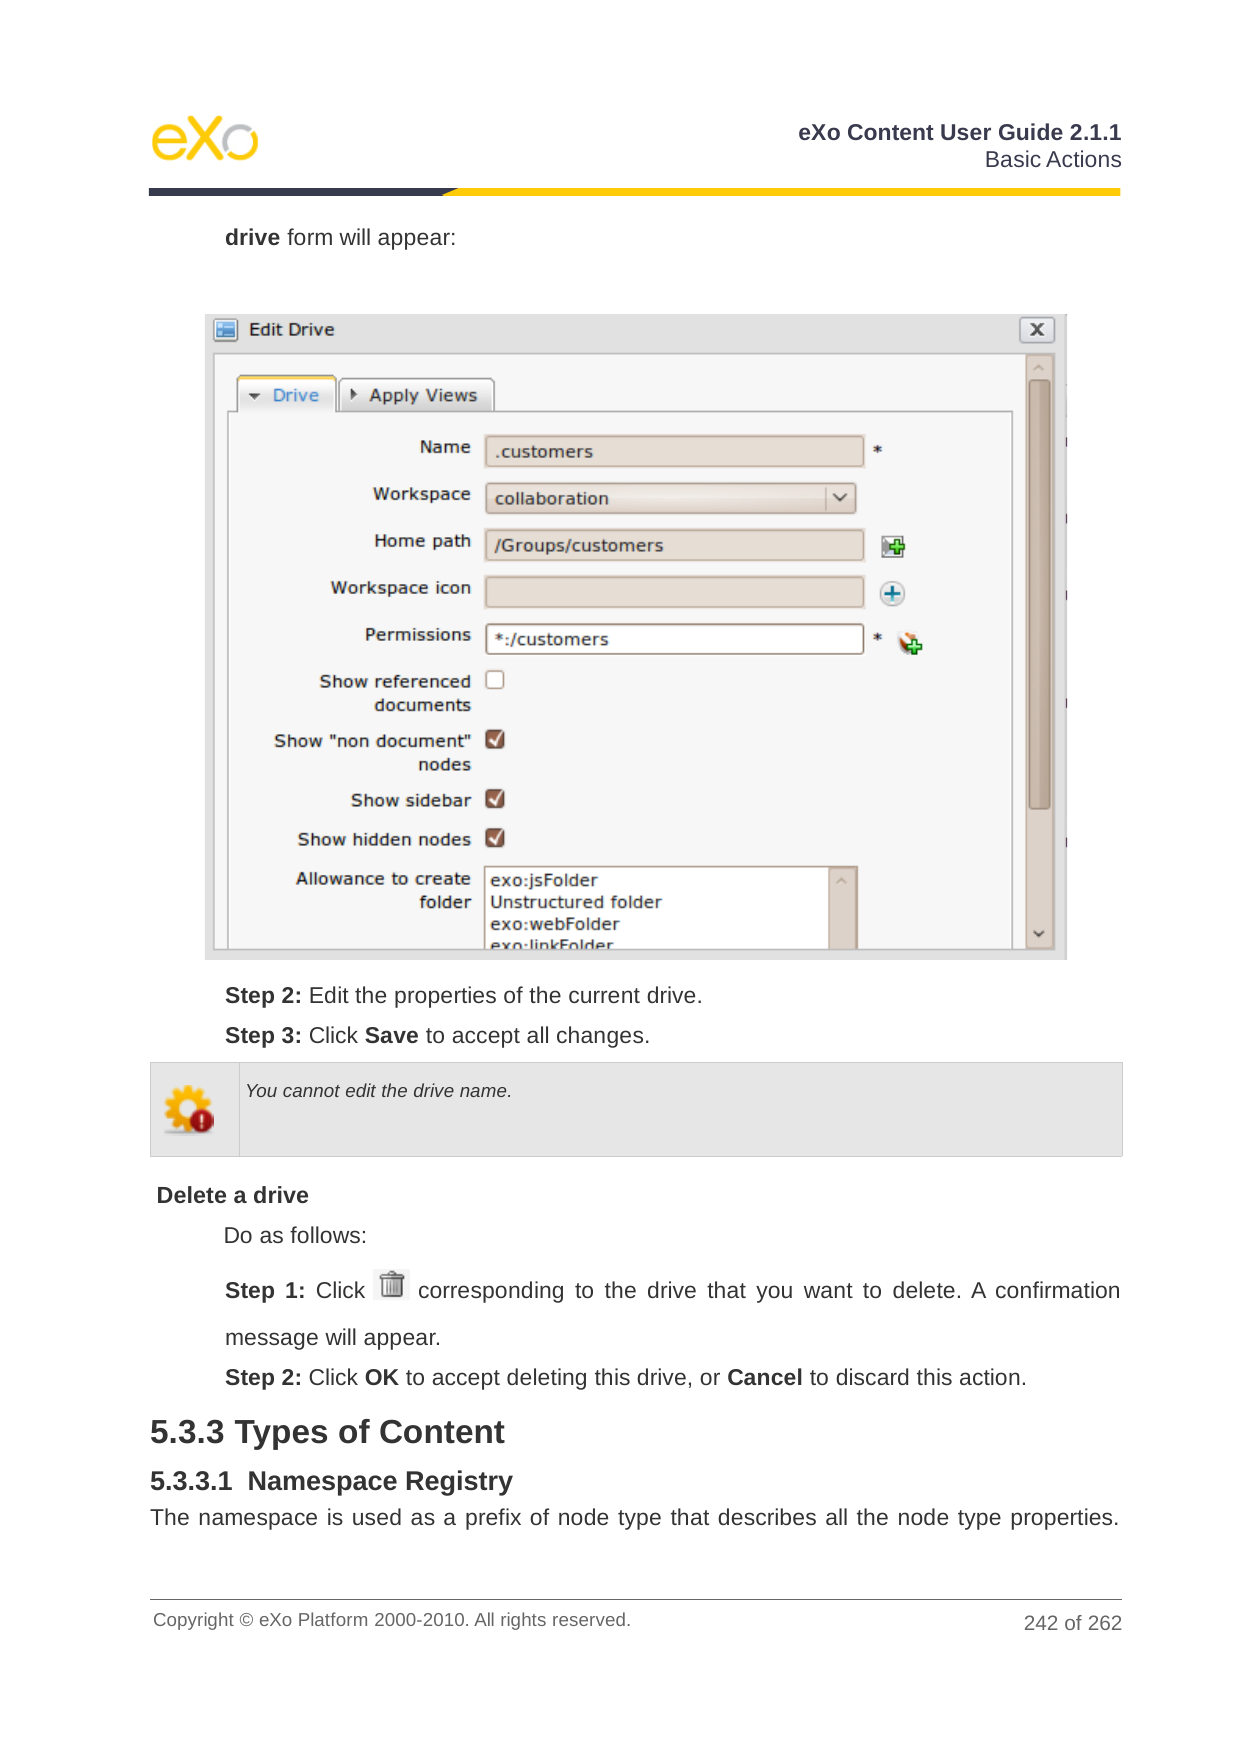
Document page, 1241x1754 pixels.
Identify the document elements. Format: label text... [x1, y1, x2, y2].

list Step 2: Click OK to accept deleting this drive, or Cancel to discard this action. [187, 1363, 1122, 1391]
subtitle Delete a drive [45, 1181, 1122, 1208]
subtitle Types of Content [150, 1412, 1122, 1450]
table_header [151, 1063, 239, 1156]
table_header You cannot edit the drive name. [240, 1063, 1122, 1156]
picture [152, 115, 259, 161]
list Step 2: Edit the properties of the current drive. [187, 979, 1122, 1008]
text The namespace is used as a prefix of node type that describes all the node type properties. [150, 1504, 1122, 1531]
picture [372, 1269, 411, 1302]
list Step 3: Click Save to accept all changes. [187, 1022, 1122, 1049]
list Step 1: Clickcorresponding to the drive that you want to delete. A confirmation message will appear. [187, 1262, 1122, 1350]
picture [148, 188, 1121, 196]
text Do as follows: [76, 1221, 1122, 1248]
subtitle Namespace Registry [150, 1465, 1122, 1496]
picture [163, 1085, 214, 1136]
picture [204, 314, 1068, 960]
list drive form will appear: [187, 223, 1122, 251]
